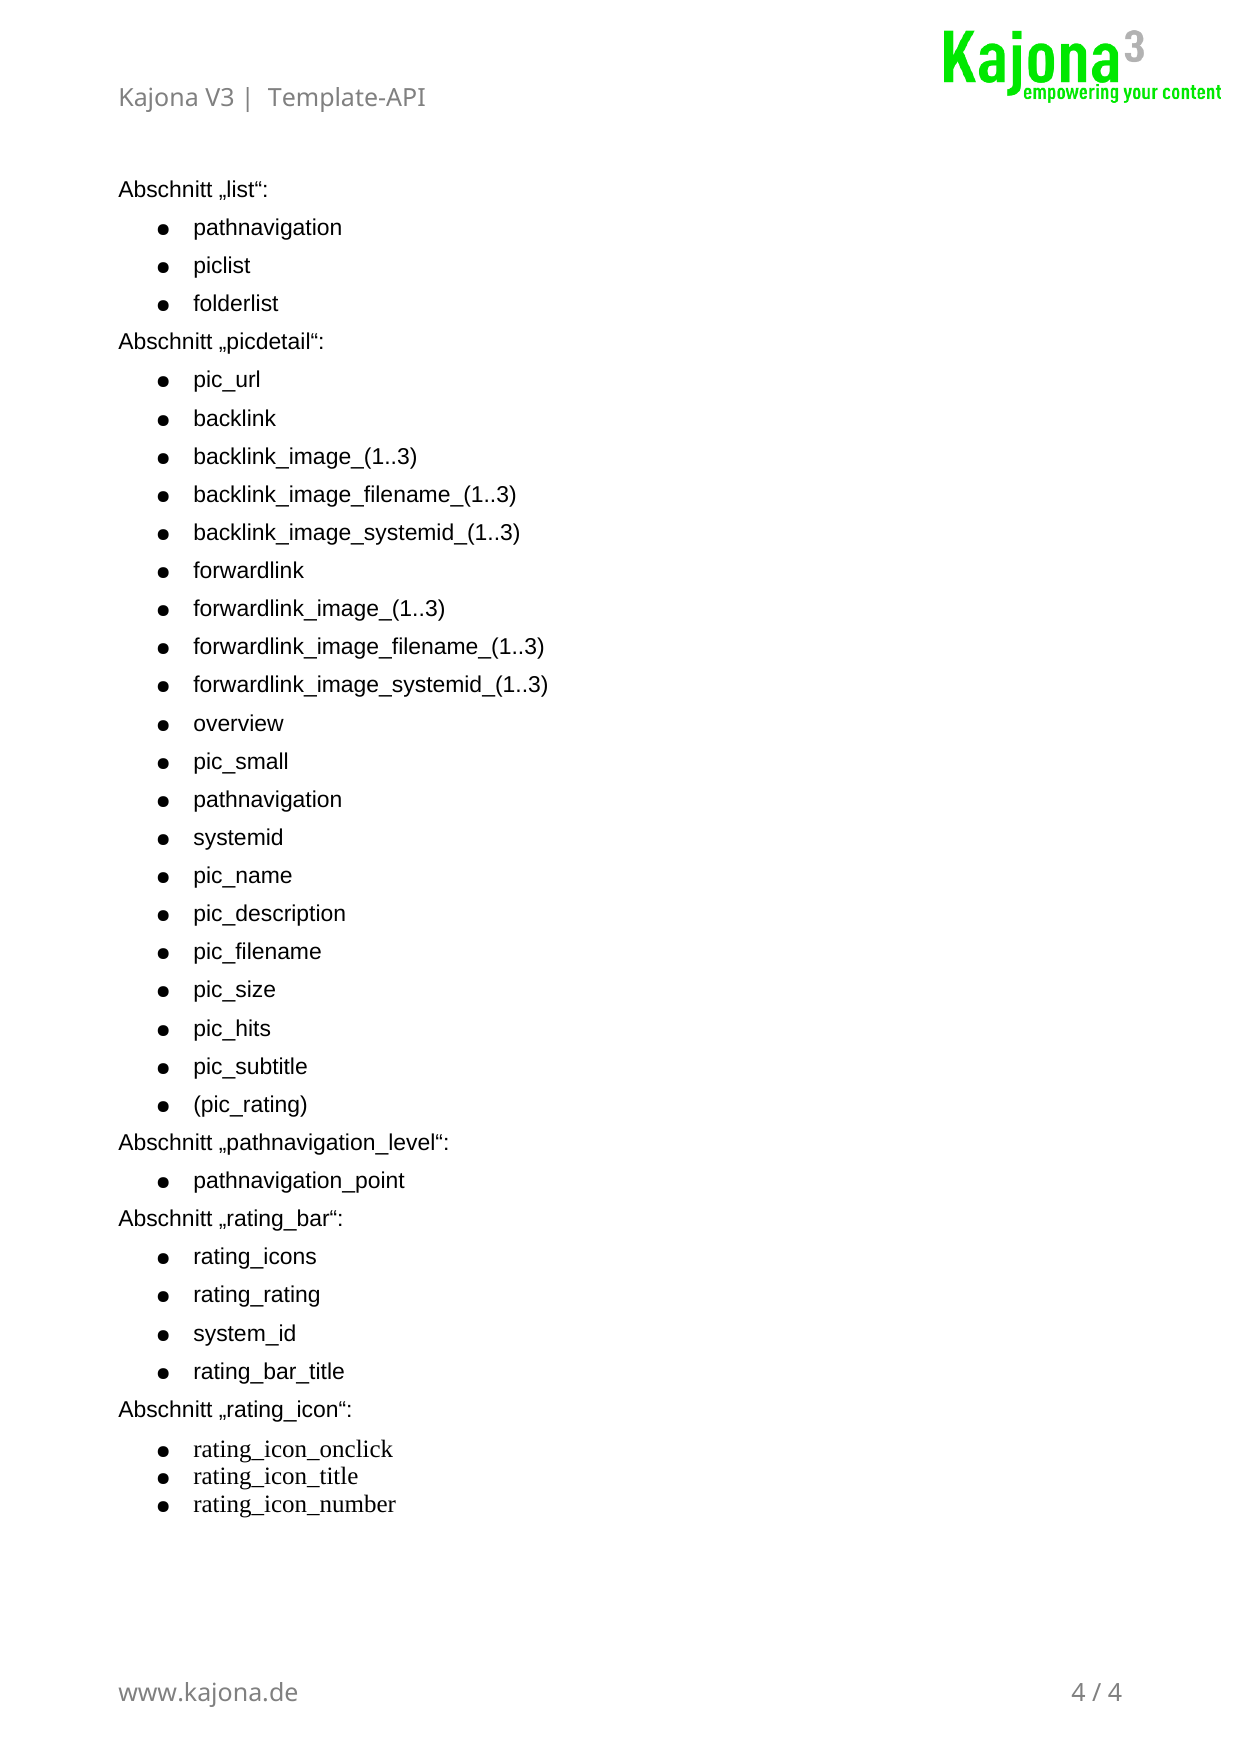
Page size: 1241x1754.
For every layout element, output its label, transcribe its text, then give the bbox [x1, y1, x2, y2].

list pic_name [156, 863, 1122, 888]
list backlink_image_systemid_(1..3) [156, 520, 1122, 545]
list forwardlink_image_systemid_(1..3) [156, 672, 1122, 698]
list pic_filename [156, 939, 1122, 965]
list rating_bar_title [156, 1358, 1122, 1384]
text Abschnitt „pathnavigation_level“: [118, 1130, 1122, 1155]
list backlink [156, 405, 1122, 431]
list pathnavigation_point [156, 1168, 1122, 1193]
list forwardlink [156, 558, 1122, 583]
list pathnavigation [156, 787, 1122, 812]
text Abschnitt „rating_icon“: [118, 1397, 1122, 1422]
list backlink_image_filename_(1..3) [156, 482, 1122, 507]
list pic_subtitle [156, 1053, 1122, 1079]
list backlink_image_(1..3) [156, 443, 1122, 469]
list rating_icon_onclick [156, 1435, 1122, 1462]
list rating_icons [156, 1244, 1122, 1270]
text Abschnitt „list“: [118, 177, 1122, 202]
list pic_description [156, 901, 1122, 927]
list rating_icon_title [156, 1462, 1122, 1490]
list folderlist [156, 291, 1122, 317]
list system_id [156, 1320, 1122, 1346]
list overview [156, 710, 1122, 736]
text Abschnitt „rating_bar“: [118, 1206, 1122, 1232]
list forwardlink_image_filename_(1..3) [156, 634, 1122, 660]
list (pic_rating) [156, 1092, 1122, 1117]
picture [944, 30, 1221, 103]
list rating_rating [156, 1282, 1122, 1308]
list pic_url [156, 367, 1122, 393]
list systemid [156, 825, 1122, 850]
list pic_size [156, 977, 1122, 1003]
list rating_icon_number [156, 1490, 1122, 1518]
list piclist [156, 253, 1122, 278]
list pic_hits [156, 1015, 1122, 1041]
list pic_small [156, 748, 1122, 774]
list pathnavigation [156, 215, 1122, 240]
list forwardlink_image_(1..3) [156, 596, 1122, 622]
text Abschnitt „picdetail“: [118, 329, 1122, 355]
